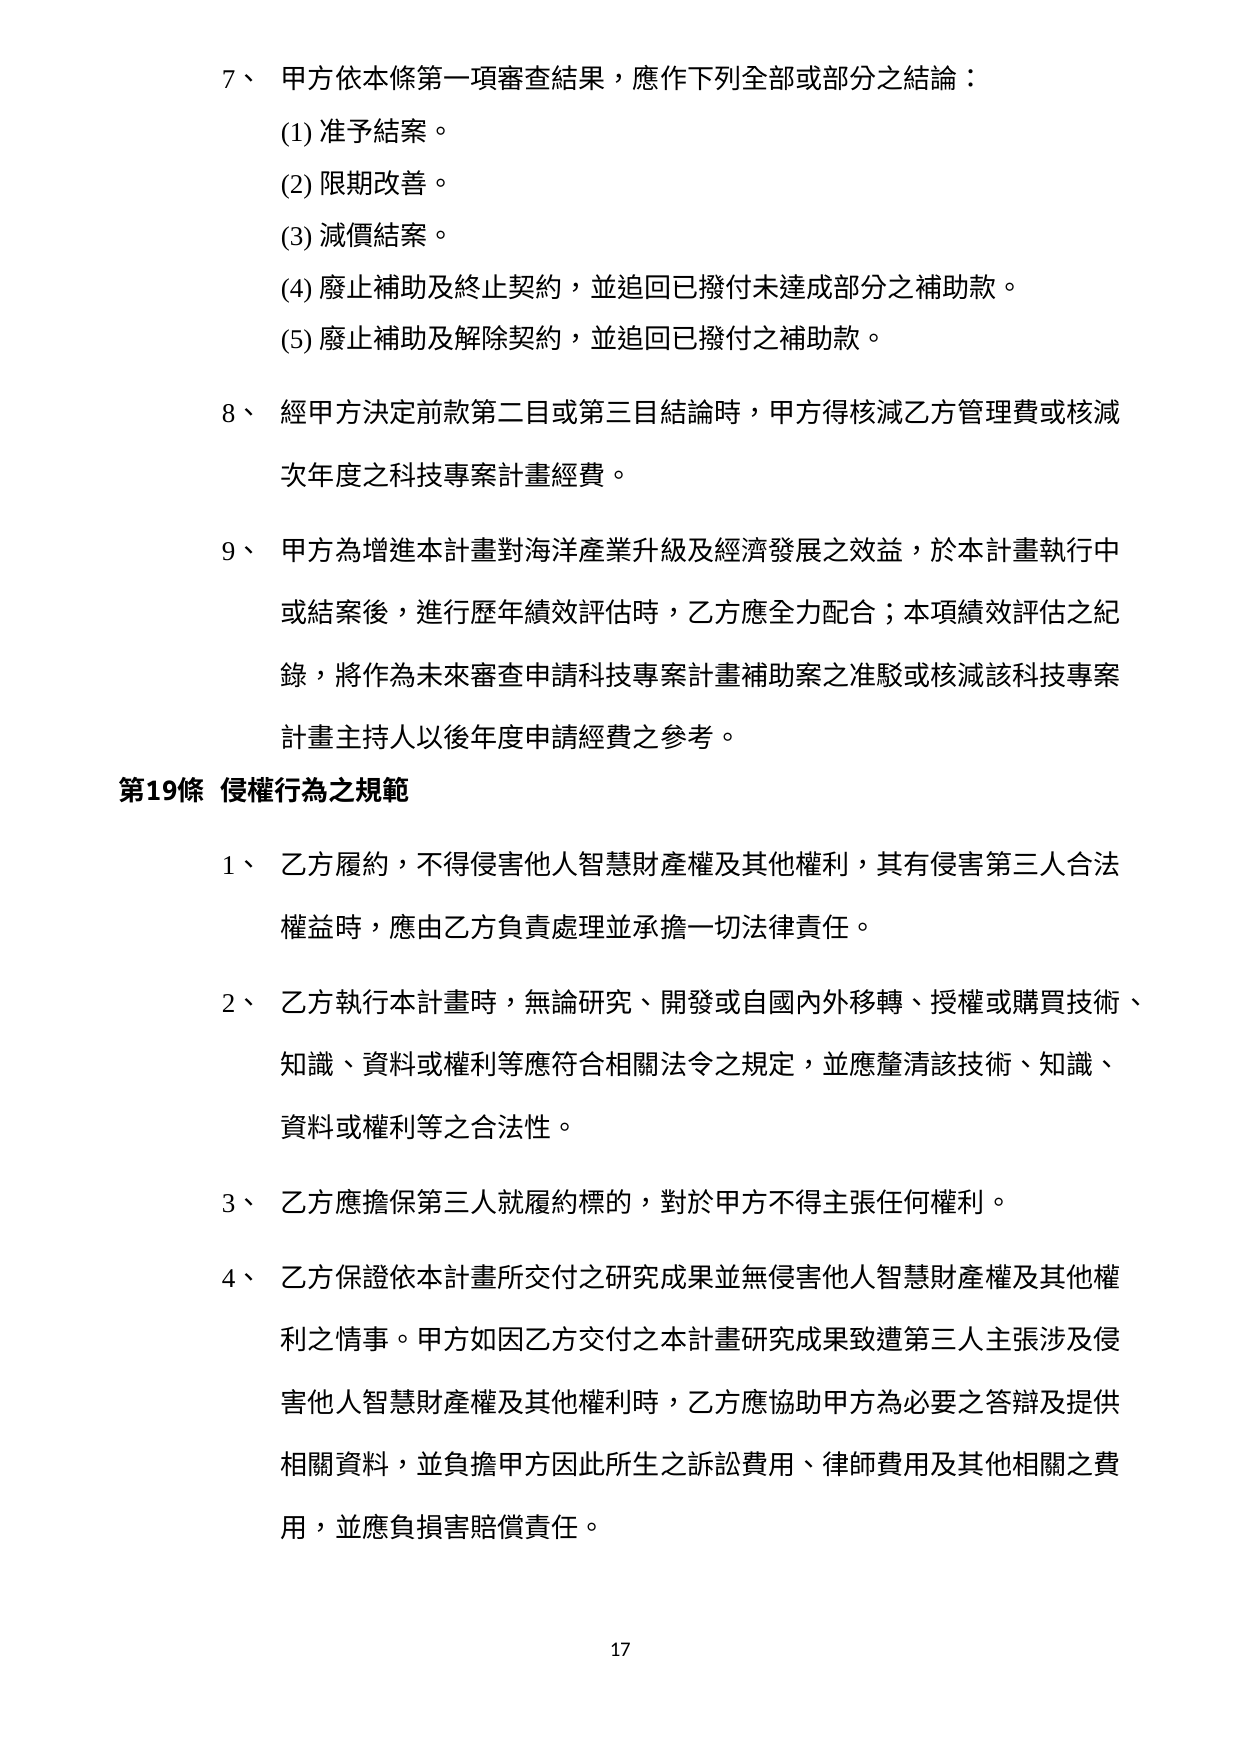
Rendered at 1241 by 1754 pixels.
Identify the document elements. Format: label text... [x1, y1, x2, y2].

list 乙方保證依本計畫所交付之研究成果並無侵害他人智慧財產權及其他權利之情事。甲方如因乙方交付之本計畫研究成果致遭第三人主張涉及侵害他人智慧財產權及其他權利時，乙方應協助甲方為必要之答辯及提供相關資料，並負擔甲方因此所生之訴訟費用、律師費用及其他相關之費用，並應負損害賠償責任。 [222, 1234, 1122, 1546]
list 侵權行為之規範 [118, 769, 1122, 809]
list 限期改善。 [281, 162, 1122, 201]
list 准予結案。 [281, 110, 1122, 150]
list 甲方為增進本計畫對海洋產業升級及經濟發展之效益，於本計畫執行中或結案後，進行歷年績效評估時，乙方應全力配合；本項績效評估之紀錄，將作為未來審查申請科技專案計畫補助案之准駁或核減該科技專案計畫主持人以後年度申請經費之參考。 [222, 507, 1122, 757]
list 廢止補助及終止契約，並追回已撥付未達成部分之補助款。 [281, 266, 1122, 305]
list 甲方依本條第一項審查結果，應作下列全部或部分之結論： [222, 35, 1122, 98]
list 乙方執行本計畫時，無論研究、開發或自國內外移轉、授權或購買技術、知識、資料或權利等應符合相關法令之規定，並應釐清該技術、知識、資料或權利等之合法性。 [222, 959, 1122, 1146]
list 廢止補助及解除契約，並追回已撥付之補助款。 [281, 317, 1122, 357]
list 經甲方決定前款第二目或第三目結論時，甲方得核減乙方管理費或核減次年度之科技專案計畫經費。 [222, 369, 1122, 494]
list 乙方履約，不得侵害他人智慧財產權及其他權利，其有侵害第三人合法權益時，應由乙方負責處理並承擔一切法律責任。 [222, 821, 1122, 946]
list 減價結案。 [281, 214, 1122, 253]
list 乙方應擔保第三人就履約標的，對於甲方不得主張任何權利。 [222, 1159, 1122, 1221]
